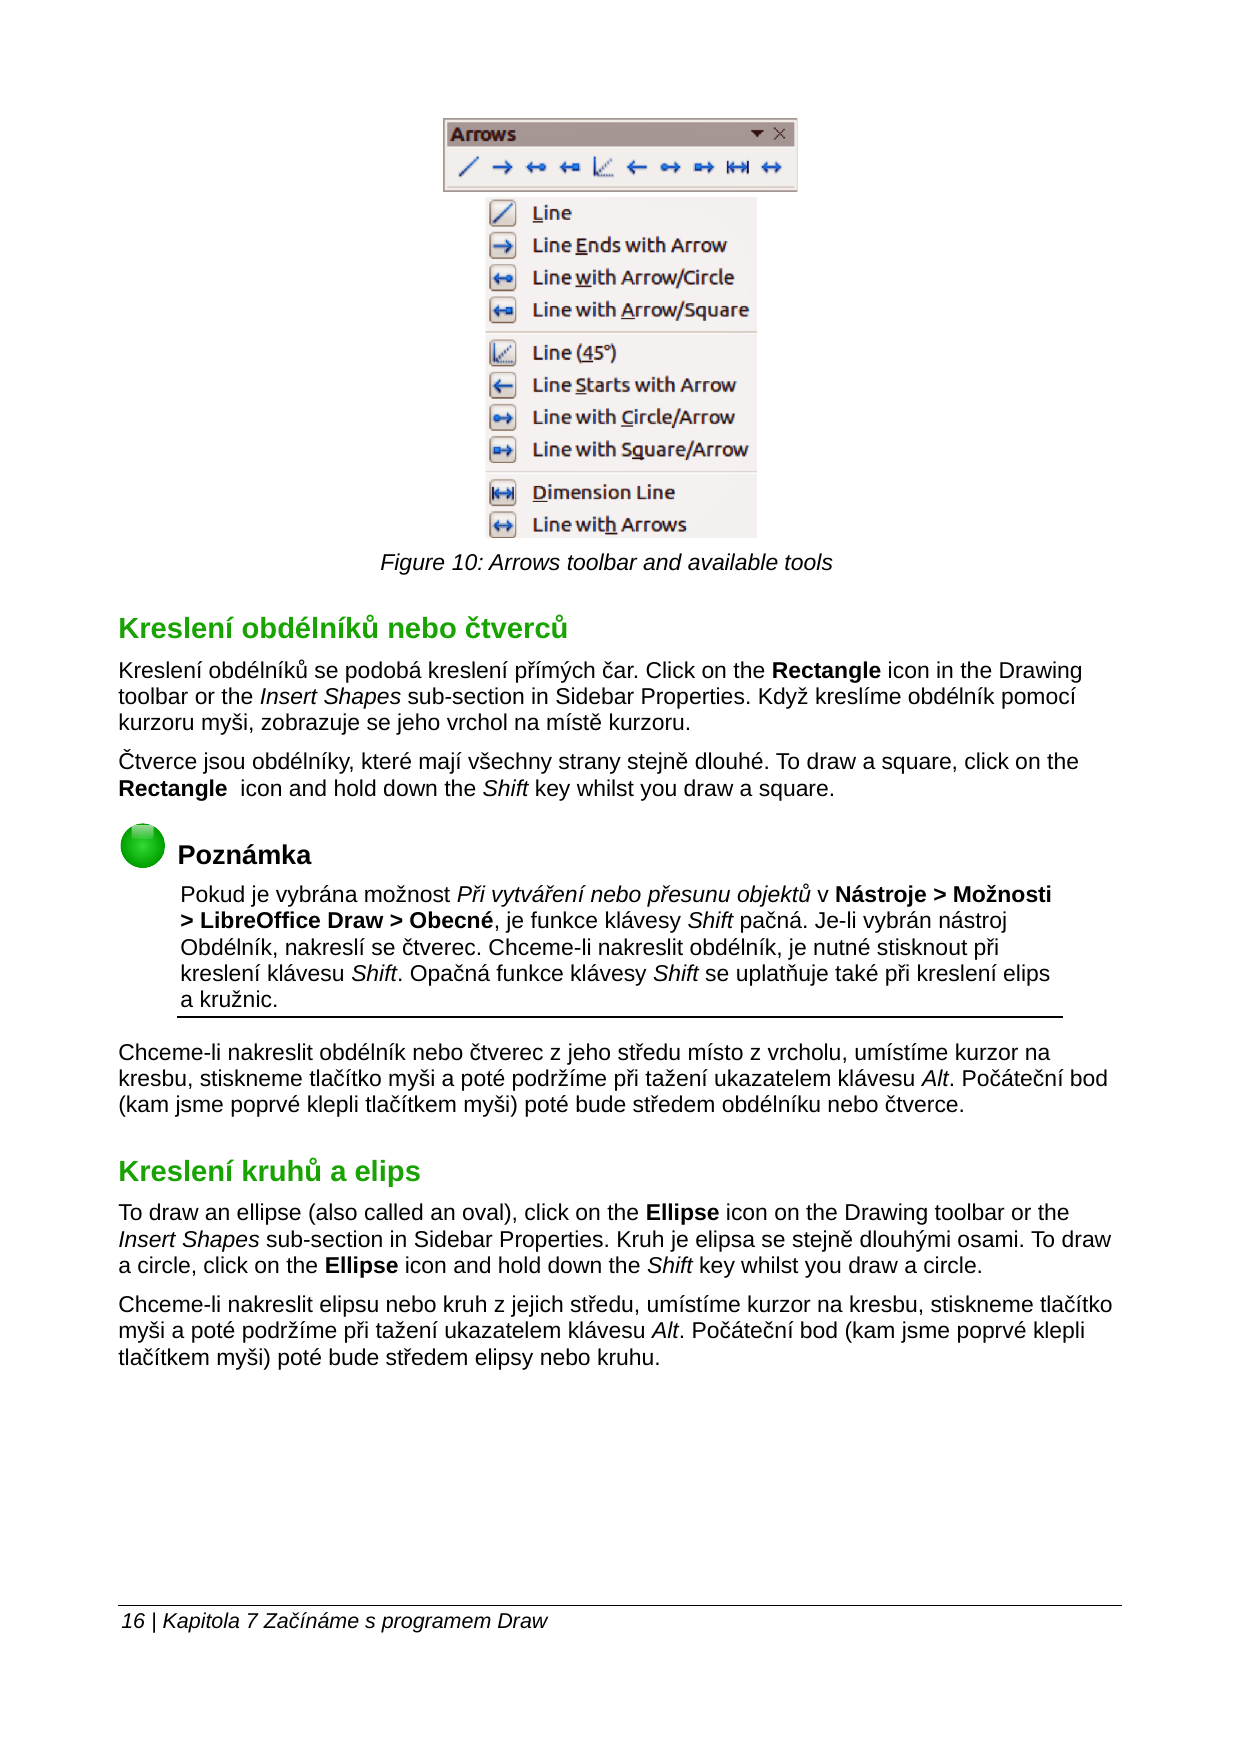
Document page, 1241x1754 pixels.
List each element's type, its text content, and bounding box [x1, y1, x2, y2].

text Figure 10: Arrows toolbar and available tools [380, 549, 860, 576]
text Kreslení obdélníků se podobá kreslení přímých čar. Click on the Rectangle icon in the Drawing toolbar or the Insert Shapes sub-section in Sidebar Properties. Když kreslíme obdélník pomocí kurzoru myši, zobrazuje se jeho vrchol na místě kurzoru. [118, 657, 1122, 736]
picture [443, 118, 798, 538]
subtitle Kreslení kruhů a elips [118, 1154, 1122, 1187]
text Chceme-li nakreslit elipsu nebo kruh z jejich středu, umístíme kurzor na kresbu, stiskneme tlačítko myši a poté podržíme při tažení ukazatelem klávesu Alt. Počáteční bod (kam jsme poprvé klepli tlačítkem myši) poté bude středem elipsy nebo kruhu. [118, 1291, 1122, 1370]
text Pokud je vybrána možnost Při vytváření nebo přesunu objektů v Nástroje > Možnosti > LibreOffice Draw > Obecné, je funkce klávesy Shift pačná. Je-li vybrán nástroj Obdélník, nakreslí se čtverec. Chceme-li nakreslit obdélník, je nutné stisknout při kreslení klávesu Shift. Opačná funkce klávesy Shift se uplatňuje také při kreslení elips a kružnic. [177, 878, 1063, 1016]
subtitle Kreslení obdélníků nebo čtverců [118, 611, 1122, 645]
text To draw an ellipse (also called an oval), click on the Ellipse icon on the Drawing toolbar or the Insert Shapes sub-section in Sidebar Properties. Kruh je elipsa se stejně dlouhými osami. To draw a circle, click on the Ellipse icon and hold down the Shift key whilst you draw a circle. [118, 1199, 1122, 1278]
text Čtverce jsou obdélníky, které mají všechny strany stejně dlouhé. To draw a square, click on the Rectangle icon and hold down the Shift key whilst you draw a square. [118, 748, 1122, 801]
text Chceme-li nakreslit obdélník nebo čtverec z jeho středu místo z vrcholu, umístíme kurzor na kresbu, stiskneme tlačítko myši a poté podržíme při tažení ukazatelem klávesu Alt. Počáteční bod (kam jsme poprvé klepli tlačítkem myši) poté bude středem obdélníku nebo čtverce. [118, 1039, 1122, 1118]
subtitle Poznámka [118, 821, 1122, 870]
